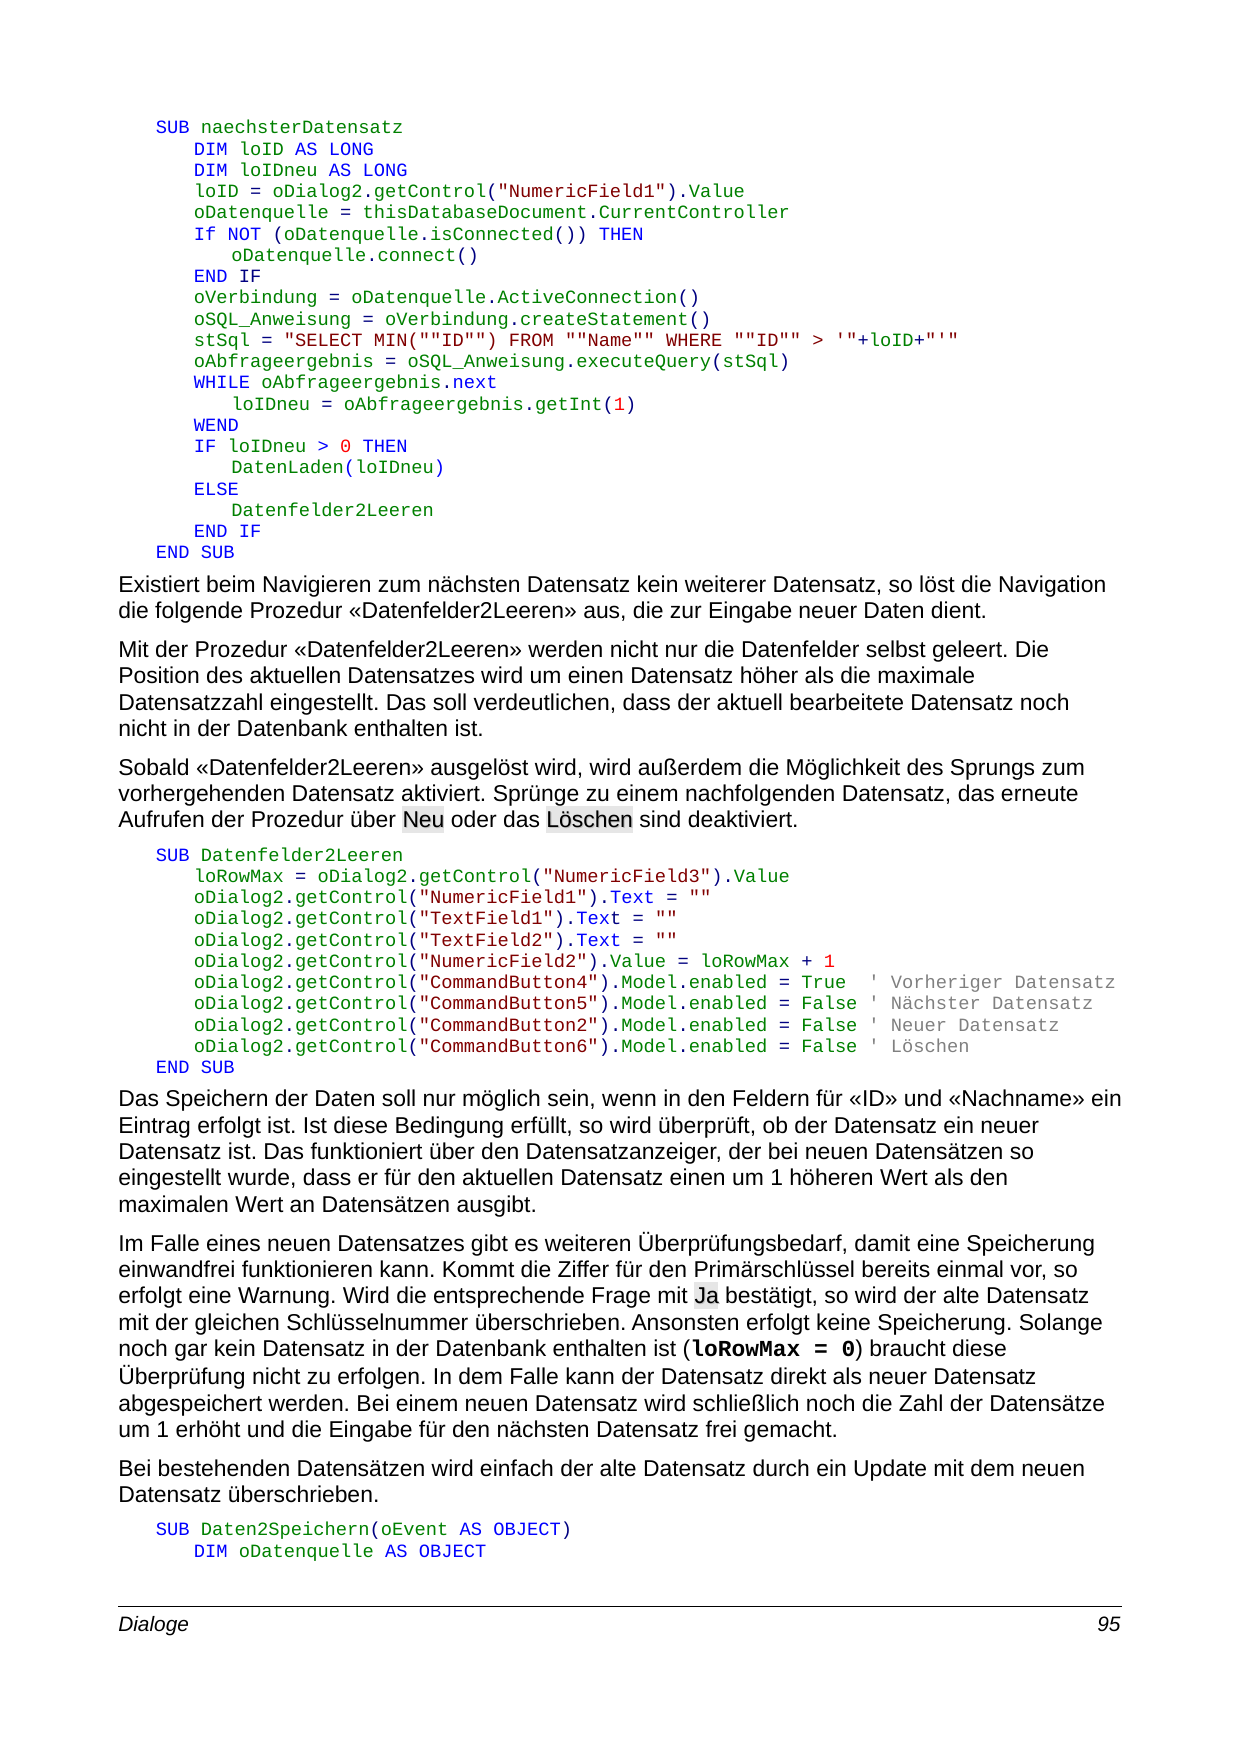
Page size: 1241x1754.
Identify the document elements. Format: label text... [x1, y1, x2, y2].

text SUB Daten2Speichern(oEvent AS OBJECT) [156, 1520, 1122, 1541]
text Bei bestehenden Datensätzen wird einfach der alte Datensatz durch ein Update mit dem neuen Datensatz überschrieben. [118, 1455, 1122, 1508]
text oDialog2.getControl("CommandButton4").Model.enabled = True ' Vorheriger Datensatz [156, 973, 1122, 994]
text oDialog2.getControl("NumericField2").Value = loRowMax + 1 [156, 952, 1122, 973]
text Das Speichern der Daten soll nur möglich sein, wenn in den Feldern für «ID» und «Nachname» ein Eintrag erfolgt ist. Ist diese Bedingung erfüllt, so wird überprüft, ob der Datensatz ein neuer Datensatz ist. Das funktioniert über den Datensatzanzeiger, der bei neuen Datensätzen so eingestellt wurde, dass er für den aktuellen Datensatz einen um 1 höheren Wert als den maximalen Wert an Datensätzen ausgibt. [118, 1085, 1122, 1217]
text oDialog2.getControl("NumericField1").Text = "" [156, 888, 1122, 909]
text SUB naechsterDatensatz [156, 118, 1122, 139]
text stSql = "SELECT MIN(""ID"") FROM ""Name"" WHERE ""ID"" > '"+loID+"'" [156, 331, 1122, 352]
text oDialog2.getControl("TextField1").Text = "" [156, 909, 1122, 930]
text WEND [156, 416, 1122, 437]
text oAbfrageergebnis = oSQL_Anweisung.executeQuery(stSql) [156, 352, 1122, 373]
text Mit der Prozedur «Datenfelder2Leeren» werden nicht nur die Datenfelder selbst geleert. Die Position des aktuellen Datensatzes wird um einen Datensatz höher als die maximale Datensatzzahl eingestellt. Das soll verdeutlichen, dass der aktuell bearbeitete Datensatz noch nicht in der Datenbank enthalten ist. [118, 636, 1122, 741]
text oSQL_Anweisung = oVerbindung.createStatement() [156, 309, 1122, 331]
text DatenLaden(loIDneu) [156, 458, 1122, 479]
text DIM loIDneu AS LONG [156, 161, 1122, 182]
text ELSE [156, 479, 1122, 501]
text Datenfelder2Leeren [156, 501, 1122, 522]
text SUB Datenfelder2Leeren [156, 845, 1122, 867]
text Im Falle eines neuen Datensatzes gibt es weiteren Überprüfungsbedarf, damit eine Speicherung einwandfrei funktionieren kann. Kommt die Ziffer für den Primärschlüssel bereits einmal vor, so erfolgt eine Warnung. Wird die entsprechende Frage mit Ja bestätigt, so wird der alte Datensatz mit der gleichen Schlüsselnummer überschrieben. Ansonsten erfolgt keine Speicherung. Solange noch gar kein Datensatz in der Datenbank enthalten ist (loRowMax = 0) braucht diese Überprüfung nicht zu erfolgen. In dem Falle kann der Datensatz direkt als neuer Datensatz abgespeichert werden. Bei einem neuen Datensatz wird schließlich noch die Zahl der Datensätze um 1 erhöht und die Eingabe für den nächsten Datensatz frei gemacht. [118, 1229, 1122, 1442]
text Existiert beim Navigieren zum nächsten Datensatz kein weiterer Datensatz, so löst die Navigation die folgende Prozedur «Datenfelder2Leeren» aus, die zur Eingabe neuer Daten dient. [118, 571, 1122, 623]
text loRowMax = oDialog2.getControl("NumericField3").Value [156, 867, 1122, 888]
text DIM loID AS LONG [156, 139, 1122, 161]
text oDialog2.getControl("CommandButton6").Model.enabled = False ' Löschen [156, 1037, 1122, 1058]
text Sobald «Datenfelder2Leeren» ausgelöst wird, wird außerdem die Möglichkeit des Sprungs zum vorhergehenden Datensatz aktiviert. Sprünge zu einem nachfolgenden Datensatz, das erneute Aufrufen der Prozedur über Neu oder das Löschen sind deaktiviert. [118, 754, 1122, 833]
text oVerbindung = oDatenquelle.ActiveConnection() [156, 288, 1122, 309]
text oDialog2.getControl("CommandButton2").Model.enabled = False ' Neuer Datensatz [156, 1015, 1122, 1037]
text IF loIDneu > 0 THEN [156, 437, 1122, 458]
text END IF [156, 522, 1122, 543]
text END IF [156, 267, 1122, 288]
text END SUB [156, 1058, 1122, 1079]
text WHILE oAbfrageergebnis.next [156, 373, 1122, 394]
text If NOT (oDatenquelle.isConnected()) THEN [156, 224, 1122, 246]
text oDialog2.getControl("TextField2").Text = "" [156, 930, 1122, 952]
text DIM oDatenquelle AS OBJECT [156, 1541, 1122, 1563]
text oDatenquelle = thisDatabaseDocument.CurrentController [156, 203, 1122, 224]
text oDialog2.getControl("CommandButton5").Model.enabled = False ' Nächster Datensatz [156, 994, 1122, 1015]
text oDatenquelle.connect() [156, 246, 1122, 267]
text loIDneu = oAbfrageergebnis.getInt(1) [156, 394, 1122, 416]
text END SUB [156, 543, 1122, 564]
text loID = oDialog2.getControl("NumericField1").Value [156, 182, 1122, 203]
